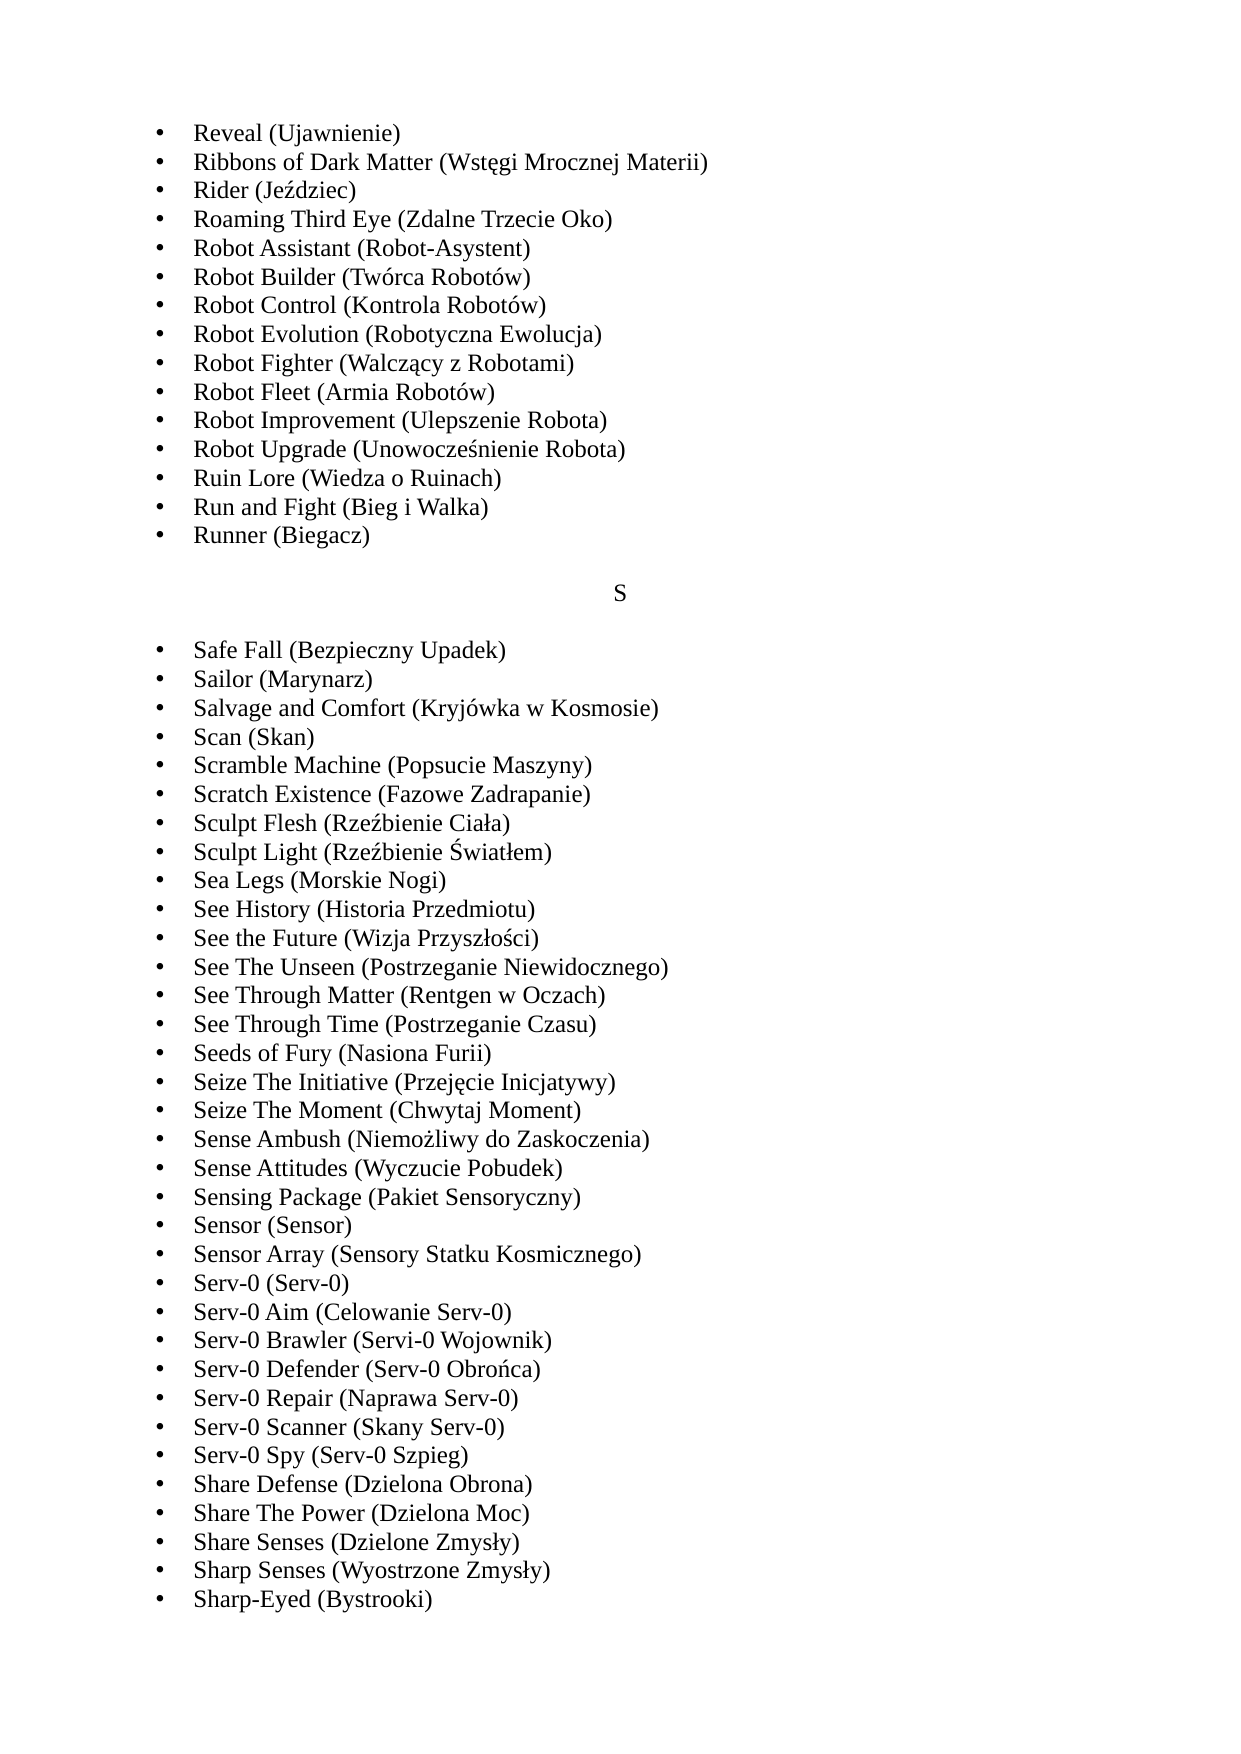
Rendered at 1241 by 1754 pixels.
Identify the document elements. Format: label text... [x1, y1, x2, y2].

list Robot Improvement (Ulepszenie Robota) [156, 406, 1122, 434]
list Roaming Third Eye (Zdalne Trzecie Oko) [156, 204, 1122, 233]
list Serv-0 Brawler (Servi-0 Wojownik) [156, 1326, 1122, 1354]
list Share The Power (Dzielona Moc) [156, 1498, 1122, 1527]
list Runner (Biegacz) [156, 521, 1122, 549]
list Robot Builder (Twórca Robotów) [156, 262, 1122, 291]
list See Through Matter (Rentgen w Oczach) [156, 981, 1122, 1009]
list See The Unseen (Postrzeganie Niewidocznego) [156, 952, 1122, 981]
list Rider (Jeździec) [156, 176, 1122, 204]
list Sharp Senses (Wyostrzone Zmysły) [156, 1556, 1122, 1584]
list Sculpt Light (Rzeźbienie Światłem) [156, 837, 1122, 866]
list Serv-0 (Serv-0) [156, 1268, 1122, 1297]
list Seize The Moment (Chwytaj Moment) [156, 1096, 1122, 1124]
list Serv-0 Defender (Serv-0 Obrońca) [156, 1354, 1122, 1383]
list Sense Attitudes (Wyczucie Pobudek) [156, 1153, 1122, 1182]
list Robot Assistant (Robot-Asystent) [156, 233, 1122, 262]
list Ruin Lore (Wiedza o Ruinach) [156, 463, 1122, 492]
list Robot Evolution (Robotyczna Ewolucja) [156, 319, 1122, 348]
list Share Senses (Dzielone Zmysły) [156, 1527, 1122, 1556]
list Sharp-Eyed (Bystrooki) [156, 1584, 1122, 1613]
list See Through Time (Postrzeganie Czasu) [156, 1009, 1122, 1038]
list See History (Historia Przedmiotu) [156, 894, 1122, 923]
list Scramble Machine (Popsucie Maszyny) [156, 751, 1122, 779]
list Share Defense (Dzielona Obrona) [156, 1469, 1122, 1498]
list Seize The Initiative (Przejęcie Inicjatywy) [156, 1067, 1122, 1096]
list Sensor Array (Sensory Statku Kosmicznego) [156, 1239, 1122, 1268]
list Scratch Existence (Fazowe Zadrapanie) [156, 779, 1122, 808]
list Sea Legs (Morskie Nogi) [156, 866, 1122, 894]
list Serv-0 Repair (Naprawa Serv-0) [156, 1383, 1122, 1412]
list Ribbons of Dark Matter (Wstęgi Mrocznej Materii) [156, 147, 1122, 176]
list Serv-0 Aim (Celowanie Serv-0) [156, 1297, 1122, 1326]
list Run and Fight (Bieg i Walka) [156, 492, 1122, 521]
list Robot Fleet (Armia Robotów) [156, 377, 1122, 406]
list Serv-0 Spy (Serv-0 Szpieg) [156, 1441, 1122, 1469]
list Sculpt Flesh (Rzeźbienie Ciała) [156, 808, 1122, 837]
list Scan (Skan) [156, 722, 1122, 751]
list Serv-0 Scanner (Skany Serv-0) [156, 1412, 1122, 1441]
text S [118, 578, 1122, 607]
list Robot Fighter (Walczący z Robotami) [156, 348, 1122, 377]
list Seeds of Fury (Nasiona Furii) [156, 1038, 1122, 1067]
list Robot Upgrade (Unowocześnienie Robota) [156, 434, 1122, 463]
list Robot Control (Kontrola Robotów) [156, 291, 1122, 319]
list Sailor (Marynarz) [156, 664, 1122, 693]
list Reveal (Ujawnienie) [156, 118, 1122, 147]
list Sensor (Sensor) [156, 1211, 1122, 1239]
list See the Future (Wizja Przyszłości) [156, 923, 1122, 952]
list Safe Fall (Bezpieczny Upadek) [156, 636, 1122, 664]
list Sensing Package (Pakiet Sensoryczny) [156, 1182, 1122, 1211]
list Sense Ambush (Niemożliwy do Zaskoczenia) [156, 1124, 1122, 1153]
list Salvage and Comfort (Kryjówka w Kosmosie) [156, 693, 1122, 722]
